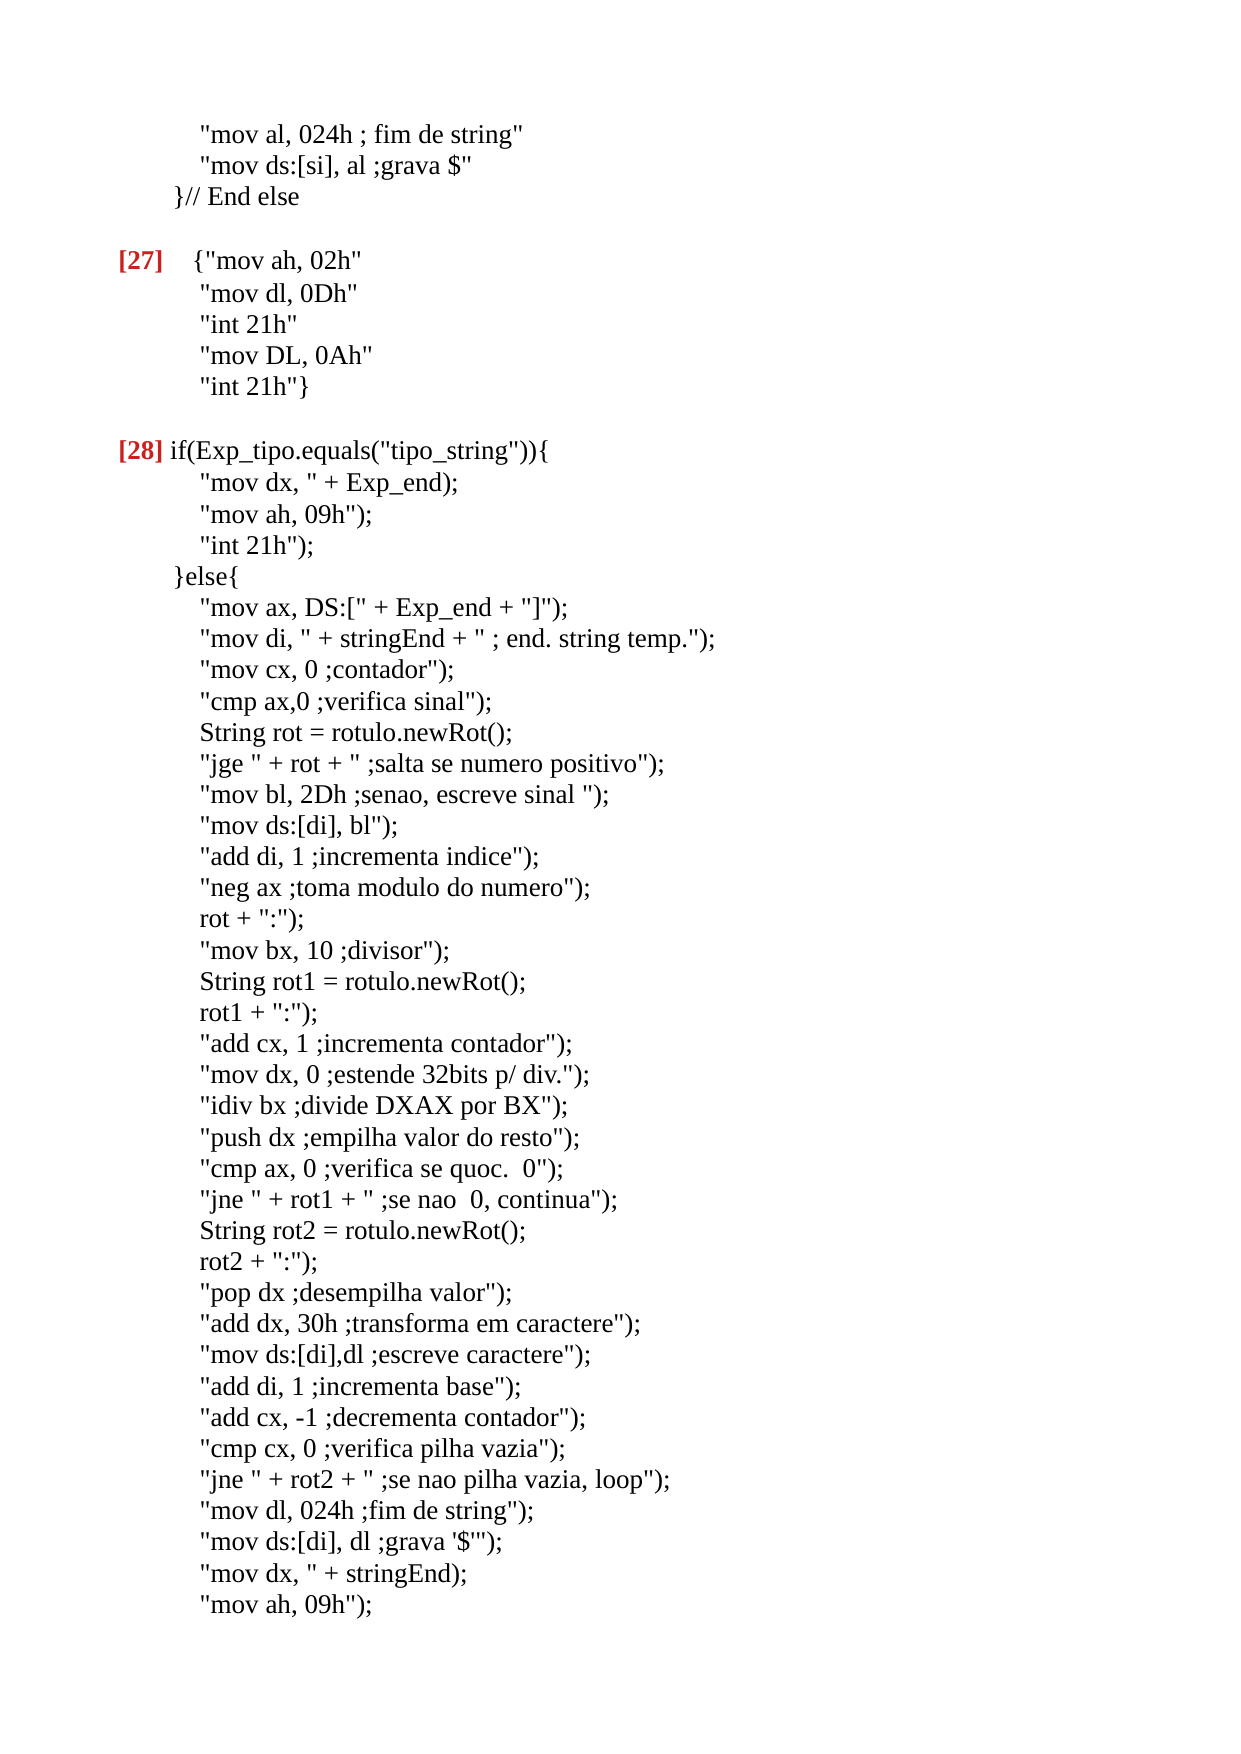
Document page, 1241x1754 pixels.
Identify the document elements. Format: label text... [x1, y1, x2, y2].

text rot2 + ":"); [118, 1245, 1122, 1276]
text "mov ds:[si], al ;grava $" [118, 149, 1122, 180]
text "jne " + rot2 + " ;se nao pilha vazia, loop"); [118, 1463, 1122, 1494]
text "mov ah, 09h"); [118, 498, 1122, 529]
text "mov dx, " + Exp_end); [118, 467, 1122, 498]
text String rot1 = rotulo.newRot(); [118, 965, 1122, 996]
text "pop dx ;desempilha valor"); [118, 1276, 1122, 1307]
text "mov bl, 2Dh ;senao, escreve sinal "); [118, 778, 1122, 809]
text }else{ [118, 560, 1122, 591]
text "jge " + rot + " ;salta se numero positivo"); [118, 747, 1122, 778]
text "add di, 1 ;incrementa base"); [118, 1370, 1122, 1401]
text String rot = rotulo.newRot(); [118, 716, 1122, 747]
text "mov cx, 0 ;contador"); [118, 653, 1122, 684]
text String rot2 = rotulo.newRot(); [118, 1214, 1122, 1245]
text "mov ah, 09h"); [118, 1588, 1122, 1619]
text "mov ds:[di], bl"); [118, 809, 1122, 840]
text "add dx, 30h ;transforma em caractere"); [118, 1307, 1122, 1339]
text "mov dl, 0Dh" [118, 277, 1122, 308]
text "mov dl, 024h ;fim de string"); [118, 1494, 1122, 1526]
text "idiv bx ;divide DXAX por BX"); [118, 1089, 1122, 1121]
text "mov dx, " + stringEnd); [118, 1557, 1122, 1588]
text [28] if(Exp_tipo.equals("tipo_string")){ [118, 434, 1122, 465]
text "mov ds:[di], dl ;grava '$'"); [118, 1526, 1122, 1557]
text "mov di, " + stringEnd + " ; end. string temp."); [118, 622, 1122, 653]
text "cmp ax, 0 ;verifica se quoc. 0"); [118, 1152, 1122, 1183]
text "add cx, -1 ;decrementa contador"); [118, 1401, 1122, 1432]
text "neg ax ;toma modulo do numero"); [118, 871, 1122, 903]
text "add cx, 1 ;incrementa contador"); [118, 1027, 1122, 1058]
text "mov dx, 0 ;estende 32bits p/ div."); [118, 1058, 1122, 1089]
text "int 21h" [118, 308, 1122, 339]
text "mov bx, 10 ;divisor"); [118, 934, 1122, 965]
text "mov ax, DS:[" + Exp_end + "]"); [118, 591, 1122, 622]
text "push dx ;empilha valor do resto"); [118, 1121, 1122, 1152]
text "cmp cx, 0 ;verifica pilha vazia"); [118, 1432, 1122, 1463]
text "mov DL, 0Ah" [118, 339, 1122, 370]
text "mov al, 024h ; fim de string" [118, 118, 1122, 149]
text "jne " + rot1 + " ;se nao 0, continua"); [118, 1183, 1122, 1214]
text "cmp ax,0 ;verifica sinal"); [118, 684, 1122, 716]
text rot + ":"); [118, 903, 1122, 934]
text }// End else [118, 180, 1122, 212]
text "mov ds:[di],dl ;escreve caractere"); [118, 1339, 1122, 1370]
text "int 21h"); [118, 529, 1122, 560]
text [27] {"mov ah, 02h" [118, 244, 1122, 275]
text "int 21h"} [118, 370, 1122, 401]
text rot1 + ":"); [118, 996, 1122, 1027]
text "add di, 1 ;incrementa indice"); [118, 840, 1122, 871]
